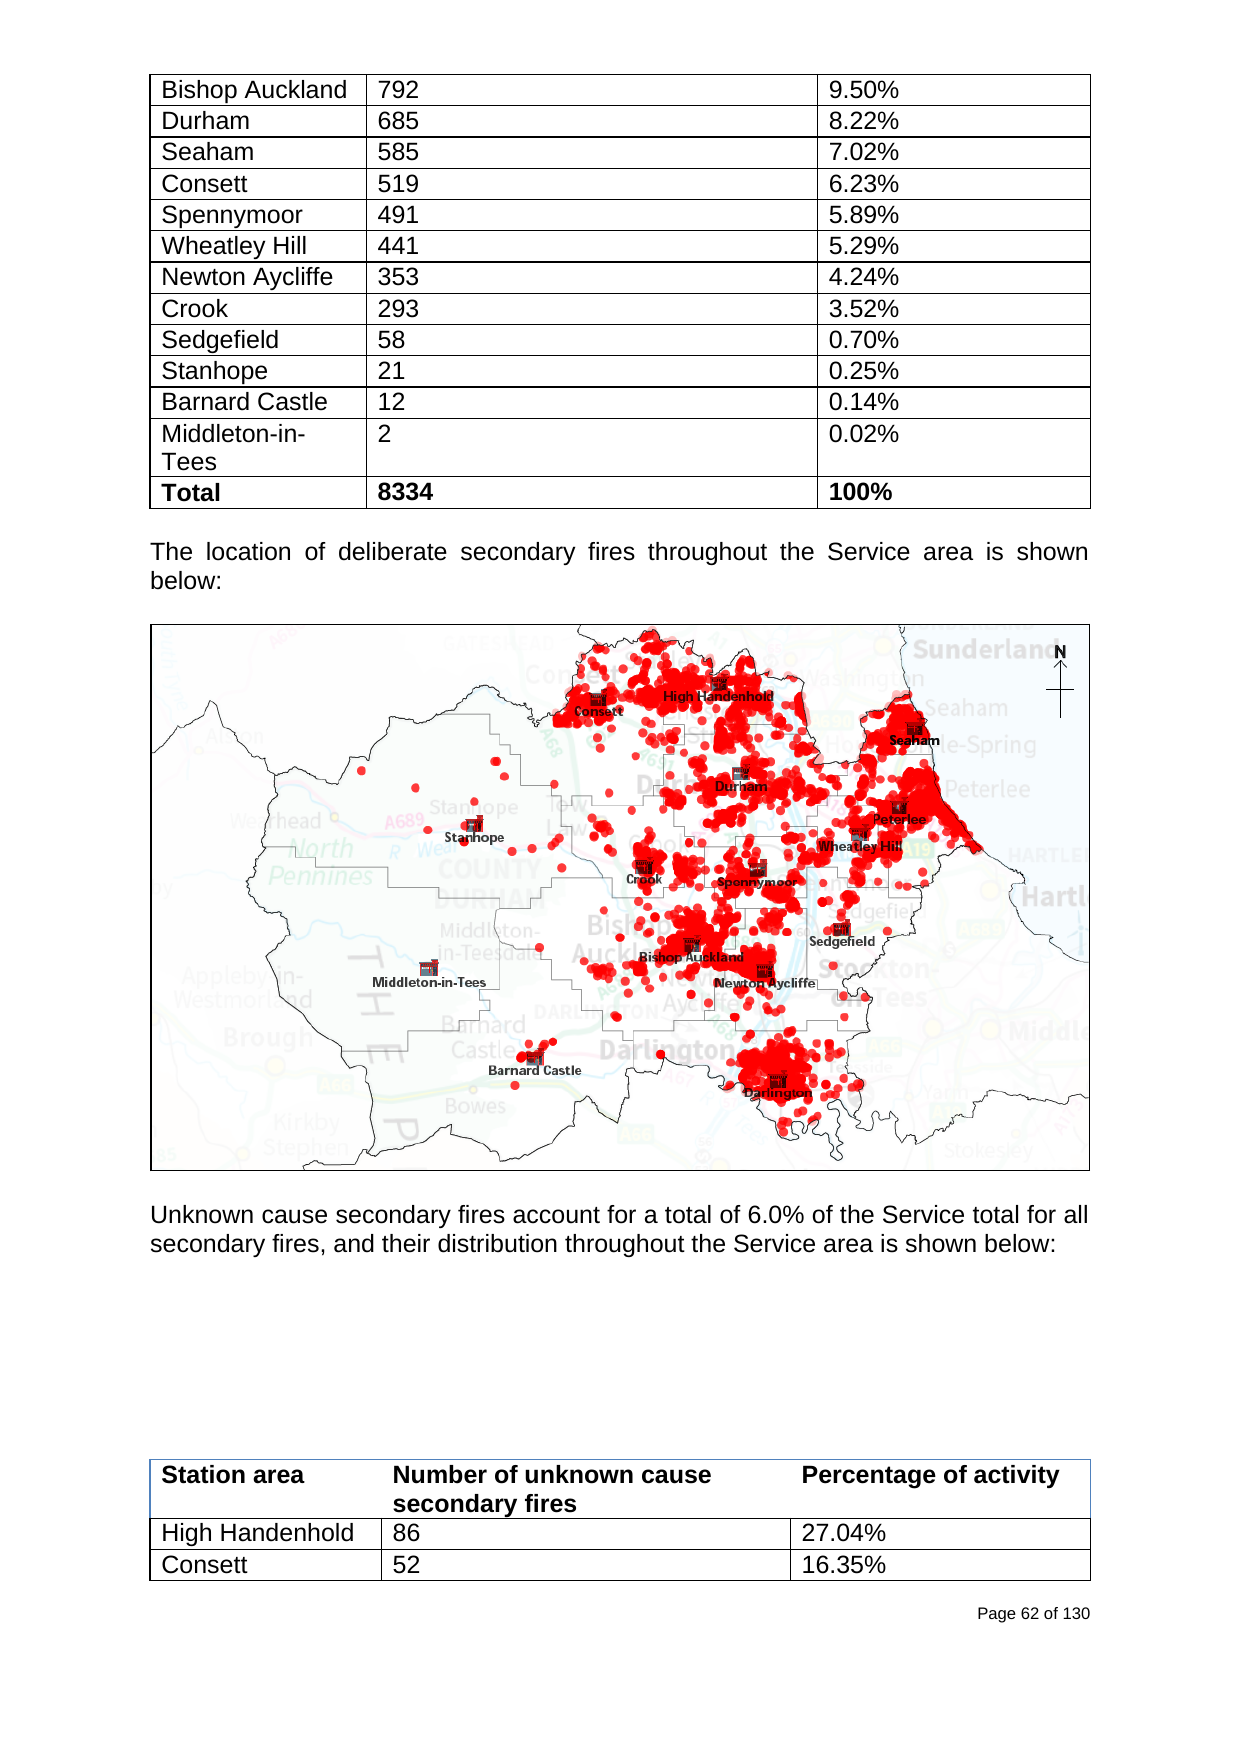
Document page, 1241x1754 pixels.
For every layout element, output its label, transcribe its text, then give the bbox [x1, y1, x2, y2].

table_cell Total [151, 477, 366, 507]
table_cell 0.02% [818, 419, 1090, 476]
table_cell 5.29% [818, 231, 1090, 261]
table_cell Consett [151, 169, 366, 199]
text Unknown cause secondary fires account for a total of 6.0% of the Service total for all secondary fires, and their distribution throughout the Service area is shown below: [150, 1200, 1090, 1258]
table_cell 100% [818, 477, 1090, 507]
table_cell 353 [367, 263, 817, 293]
table_cell Wheatley Hill [151, 231, 366, 261]
table_cell 519 [367, 169, 817, 199]
table_cell Newton Aycliffe [151, 263, 366, 293]
table_cell 8.22% [818, 106, 1090, 136]
table_cell 585 [367, 138, 817, 168]
table_cell 8334 [367, 477, 817, 507]
table_cell 5.89% [818, 200, 1090, 230]
table_cell 792 [367, 75, 817, 105]
table_cell 2 [367, 419, 817, 476]
table_cell Sedgefield [151, 325, 366, 355]
table_cell 86 [382, 1519, 790, 1549]
table_cell 0.25% [818, 356, 1090, 386]
table_cell Crook [151, 294, 366, 324]
table_cell Stanhope [151, 356, 366, 386]
table_cell Consett [151, 1550, 381, 1580]
table_cell Spennymoor [151, 200, 366, 230]
table_cell 7.02% [818, 138, 1090, 168]
table_cell 491 [367, 200, 817, 230]
table_cell 4.24% [818, 263, 1090, 293]
table_cell 6.23% [818, 169, 1090, 199]
table_cell Durham [151, 106, 366, 136]
table_cell Seaham [151, 138, 366, 168]
table_cell 58 [367, 325, 817, 355]
table_cell 441 [367, 231, 817, 261]
text The location of deliberate secondary fires throughout the Service area is shown below: [150, 537, 1090, 595]
table_cell Middleton-in-Tees [151, 419, 366, 476]
table_header Percentage of activity [790, 1460, 1090, 1517]
table_header Station area [151, 1460, 381, 1517]
table_header Number of unknown cause secondary fires [381, 1460, 790, 1517]
table_cell 0.70% [818, 325, 1090, 355]
table_cell 12 [367, 388, 817, 418]
table_cell 21 [367, 356, 817, 386]
table_cell Barnard Castle [151, 388, 366, 418]
table_cell High Handenhold [151, 1519, 381, 1549]
table_cell Bishop Auckland [151, 75, 366, 105]
table_cell 16.35% [791, 1550, 1090, 1580]
table_cell 685 [367, 106, 817, 136]
table_cell 0.14% [818, 388, 1090, 418]
table_cell 3.52% [818, 294, 1090, 324]
table_cell 293 [367, 294, 817, 324]
table_cell 27.04% [791, 1519, 1090, 1549]
table_cell 52 [382, 1550, 790, 1580]
table_cell 9.50% [818, 75, 1090, 105]
